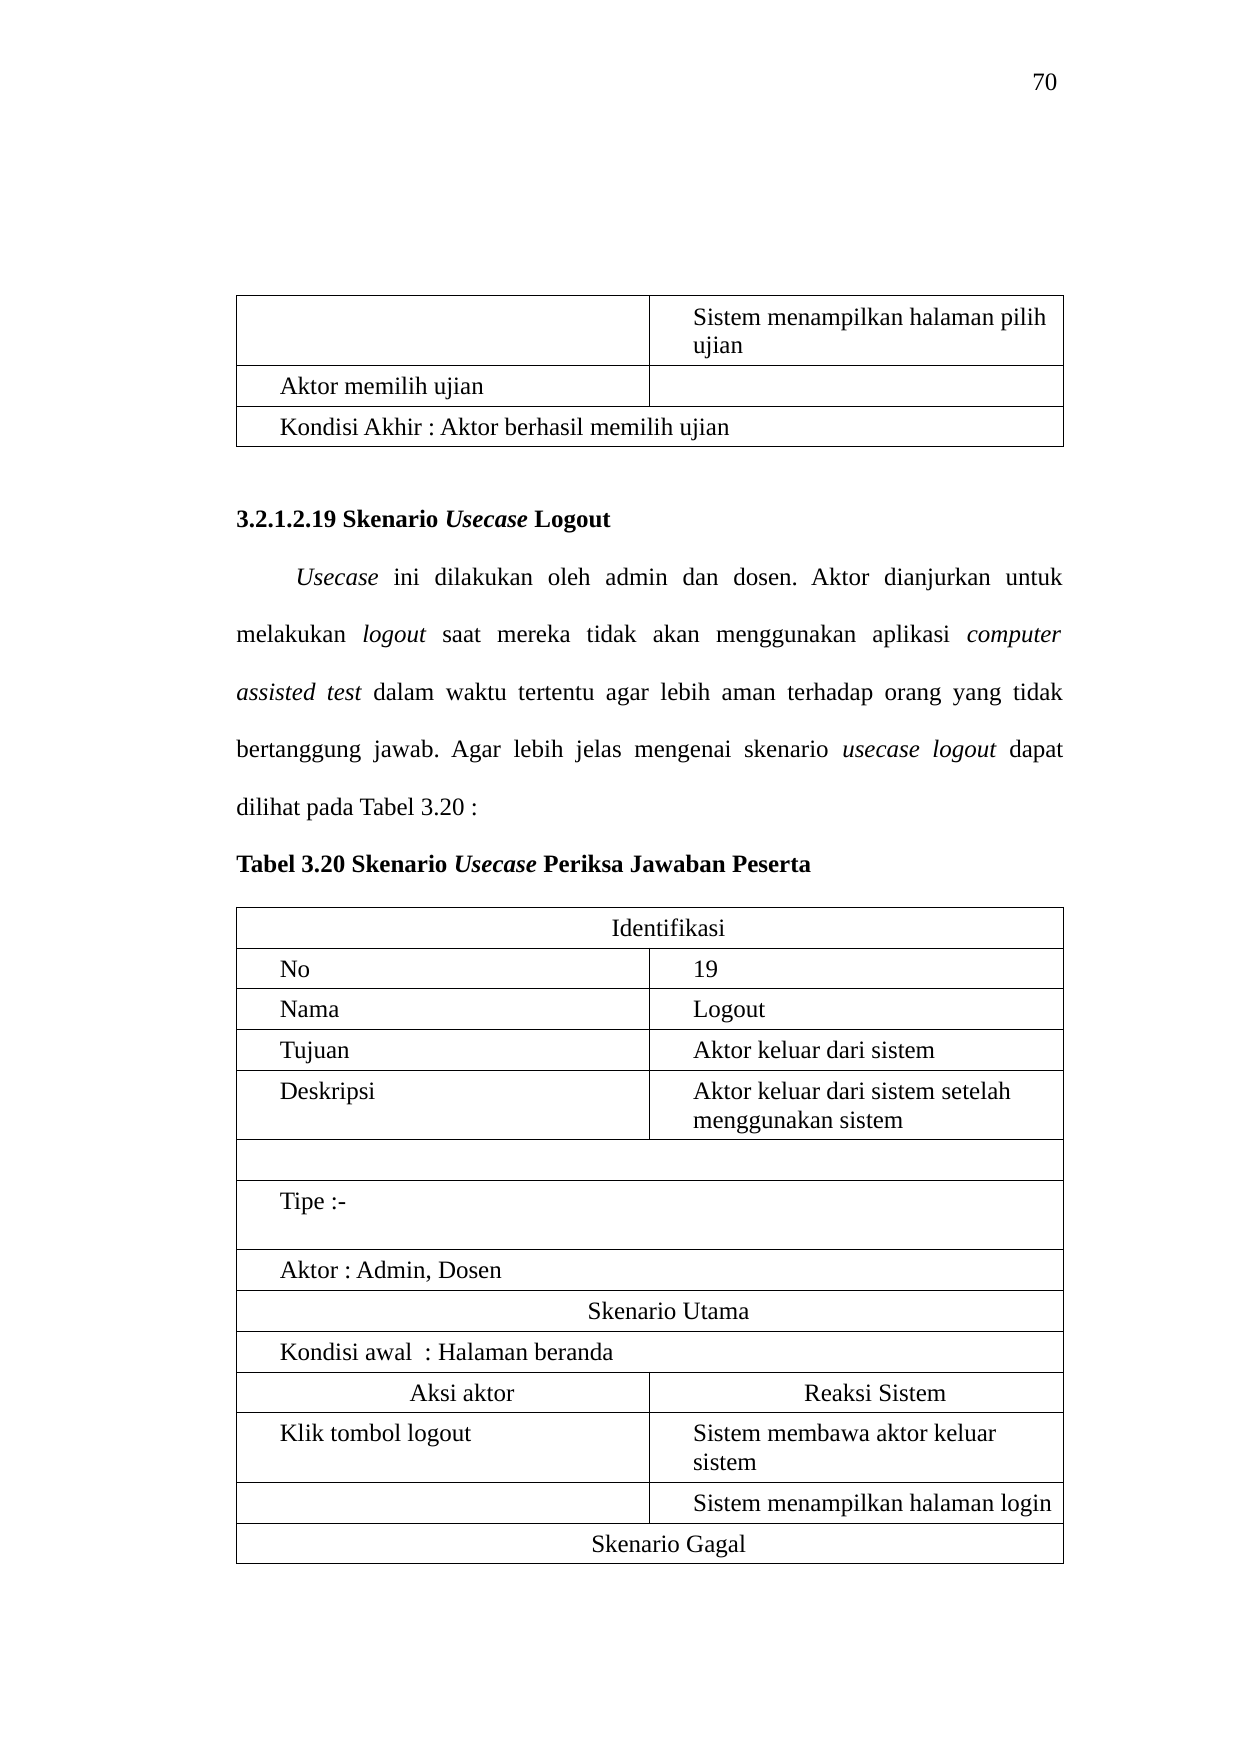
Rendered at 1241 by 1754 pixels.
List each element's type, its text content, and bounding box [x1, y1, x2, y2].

table_cell Tipe :- [237, 1181, 1063, 1249]
table_cell [237, 1140, 1063, 1180]
table_cell Aksi aktor [237, 1373, 649, 1412]
table_cell [237, 1483, 649, 1522]
table_cell Skenario Gagal [237, 1524, 1063, 1563]
subtitle 3.2.1.2.19 Skenario Usecase Logout [236, 504, 1063, 533]
table_cell Aktor keluar dari sistem [650, 1030, 1063, 1070]
table_cell Kondisi awal : Halaman beranda [237, 1332, 1063, 1372]
table_cell Skenario Utama [237, 1291, 1063, 1331]
table_cell Nama [237, 989, 649, 1029]
table_cell 19 [650, 949, 1063, 988]
table_cell Kondisi Akhir : Aktor berhasil memilih ujian [237, 407, 1063, 446]
table_cell Tujuan [237, 1030, 649, 1070]
table_cell No [237, 949, 649, 988]
table_cell [650, 366, 1063, 406]
table_cell [237, 296, 649, 365]
table_cell Reaksi Sistem [650, 1373, 1063, 1412]
table_cell Sistem menampilkan halaman pilih ujian [650, 296, 1063, 365]
table_cell Logout [650, 989, 1063, 1029]
table_cell Sistem membawa aktor keluar sistem [650, 1413, 1063, 1482]
table_cell Aktor memilih ujian [237, 366, 649, 406]
table_cell Aktor : Admin, Dosen [237, 1250, 1063, 1290]
text Usecase ini dilakukan oleh admin dan dosen. Aktor dianjurkan untuk melakukan logout saat mereka tidak akan menggunakan aplikasi computer assisted test dalam waktu tertentu agar lebih aman terhadap orang yang tidak bertanggung jawab. Agar lebih jelas mengenai skenario usecase logout dapat dilihat pada Tabel 3.20 : [236, 562, 1063, 821]
table_cell Sistem menampilkan halaman login [650, 1483, 1063, 1522]
text Tabel 3.20 Skenario Usecase Periksa Jawaban Peserta [236, 849, 1063, 878]
table_header Identifikasi [237, 908, 1063, 947]
table_cell Klik tombol logout [237, 1413, 649, 1482]
table_cell Aktor keluar dari sistem setelah menggunakan sistem [650, 1071, 1063, 1139]
table_cell Deskripsi [237, 1071, 649, 1139]
